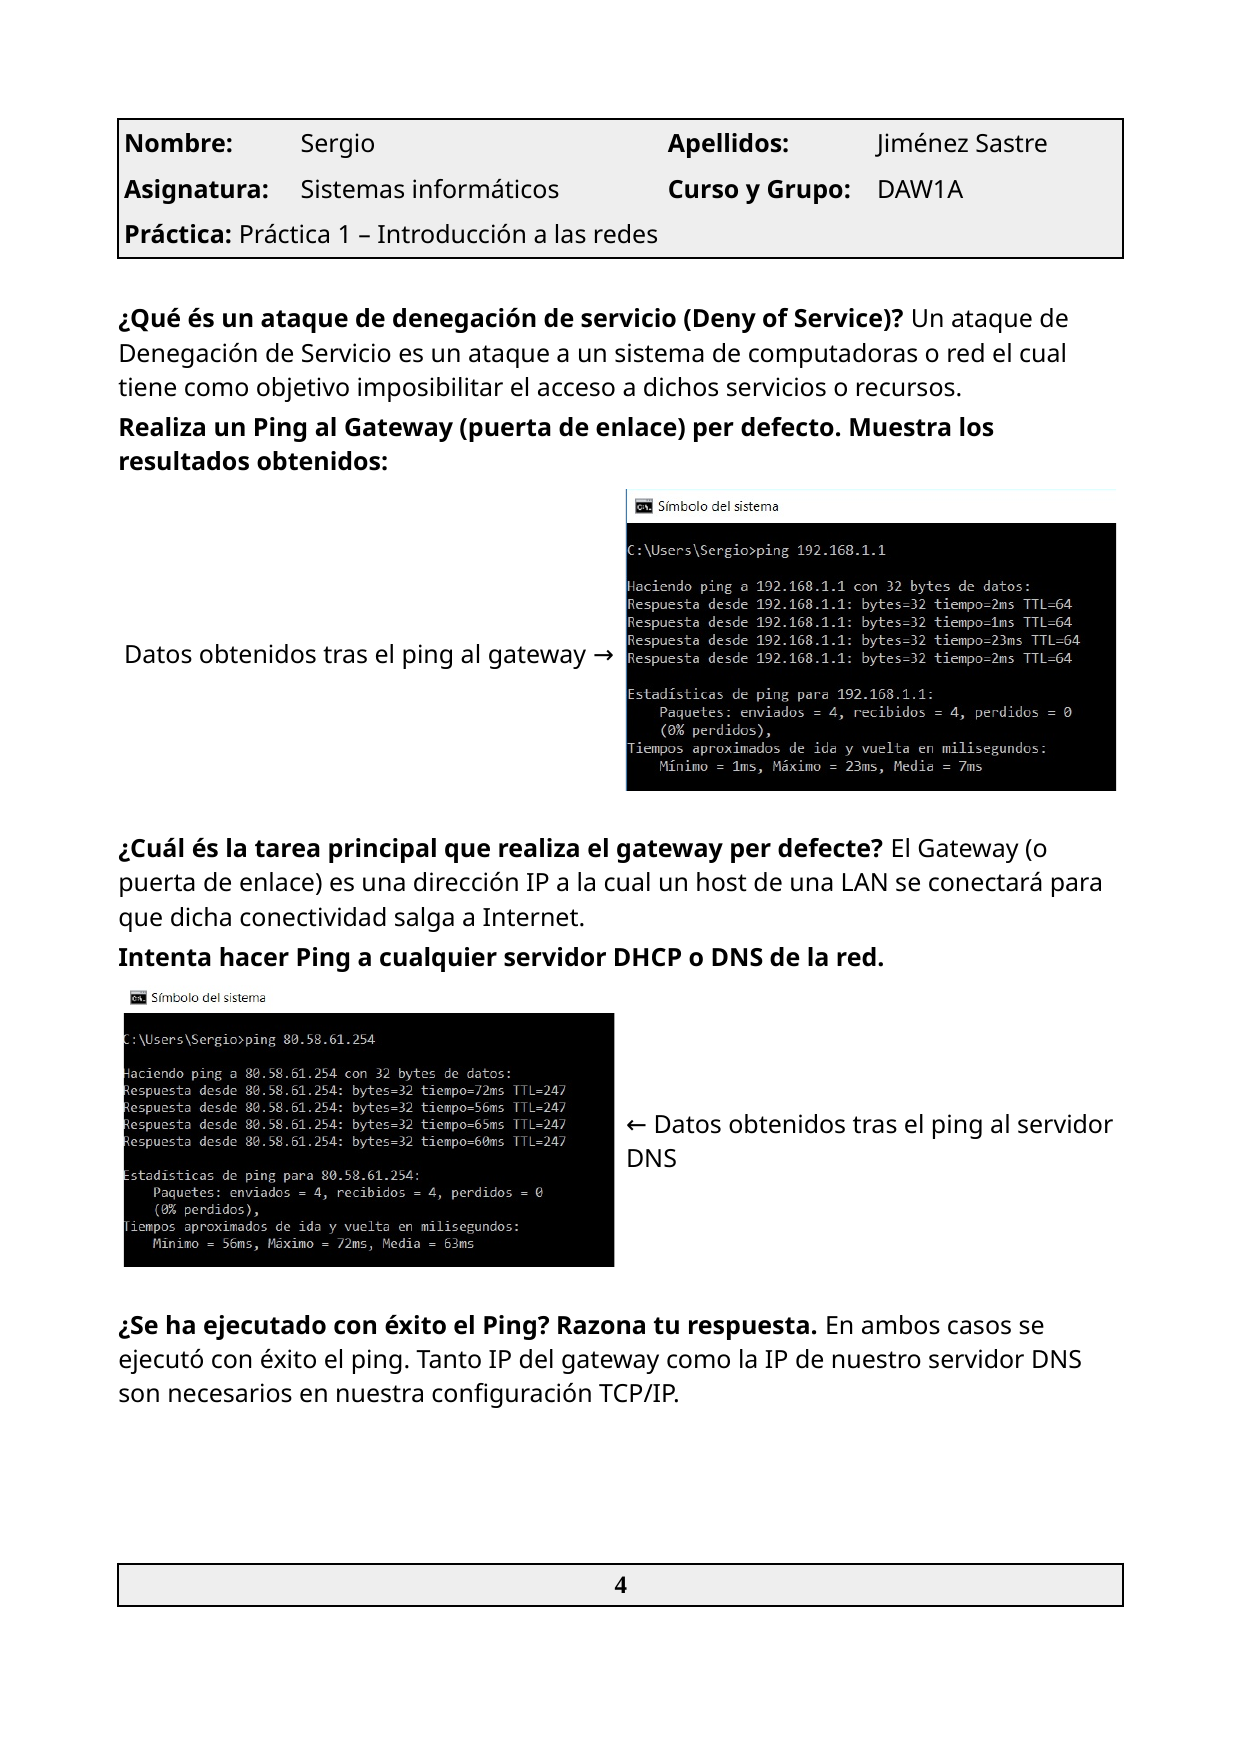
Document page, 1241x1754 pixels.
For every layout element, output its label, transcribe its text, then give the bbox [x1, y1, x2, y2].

table_header [620, 483, 1122, 825]
table_header ← Datos obtenidos tras el ping al servidor DNS [620, 979, 1122, 1301]
picture [123, 985, 615, 1267]
text ¿Qué és un ataque de denegación de servicio (Deny of Service)? Un ataque de Denegación de Servicio es un ataque a un sistema de computadoras o red el cual tiene como objetivo imposibilitar el acceso a dichos servicios o recursos. [118, 301, 1122, 403]
picture [625, 489, 1117, 791]
text ¿Cuál és la tarea principal que realiza el gateway per defecte? El Gateway (o puerta de enlace) es una dirección IP a la cual un host de una LAN se conectará para que dicha conectividad salga a Internet. [118, 831, 1122, 933]
text ¿Se ha ejecutado con éxito el Ping? Razona tu respuesta. En ambos casos se ejecutó con éxito el ping. Tanto IP del gateway como la IP de nuestro servidor DNS son necesarios en nuestra configuración TCP/IP. [118, 1307, 1122, 1409]
table_header [118, 979, 620, 1301]
text Intenta hacer Ping a cualquier servidor DHCP o DNS de la red. [118, 939, 1122, 973]
table_header Datos obtenidos tras el ping al gateway → [118, 483, 620, 825]
text Realiza un Ping al Gateway (puerta de enlace) per defecto. Muestra los resultados obtenidos: [118, 409, 1122, 477]
